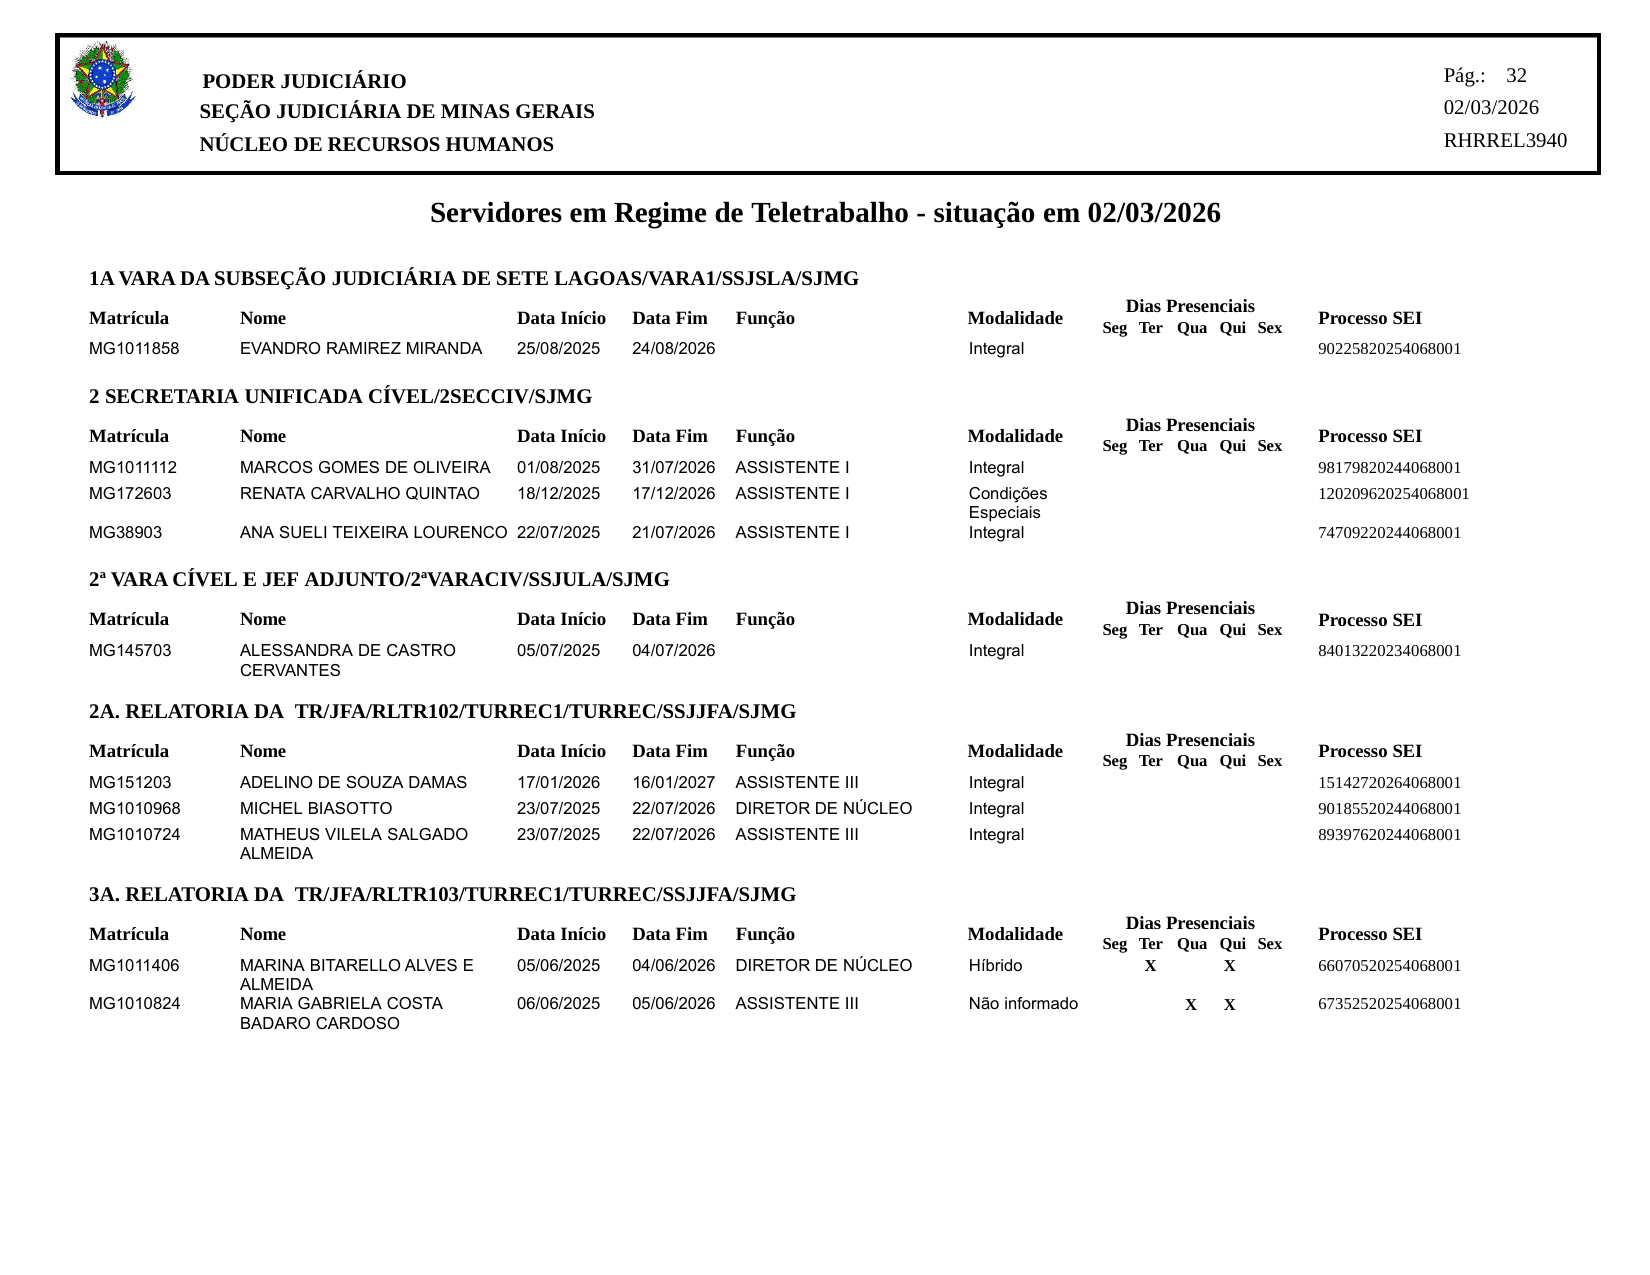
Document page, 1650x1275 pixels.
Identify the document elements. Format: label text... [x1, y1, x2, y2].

text Modalidade [967, 924, 1078, 944]
text 2 [89, 385, 105, 408]
text BADARO CARDOSO [240, 1014, 502, 1033]
text Data Início [517, 924, 619, 944]
text Data Fim [632, 609, 719, 630]
text MICHEL BIASOTTO [240, 799, 493, 818]
text 84013220234068001 [1318, 642, 1486, 661]
text 16/01/2027 ASSISTENTE III [632, 773, 938, 792]
text 74709220244068001 [1318, 523, 1486, 542]
text Seg Ter [1102, 752, 1174, 770]
text Qua [1177, 318, 1214, 337]
text 2 [89, 700, 99, 723]
text X [1224, 957, 1242, 975]
text NÚCLEO DE RECURSOS HUMANOS [199, 133, 580, 156]
text A VARA DA SUBSEÇÃO JUDICIÁRIA DE SETE LAGOAS/VARA1/SSJSLA/SJMG [99, 267, 891, 289]
text ANA SUELI TEIXEIRA LOURENCO 22/07/2025 [240, 523, 625, 542]
text ª VARA CÍVEL E JEF ADJUNTO/2ªVARACIV/SSJULA/SJMG [99, 568, 701, 591]
text A. RELATORIA DA TR/JFA/RLTR103/TURREC1/TURREC/SSJJFA/SJMG [99, 883, 827, 906]
text Dias Presenciais [1126, 913, 1274, 933]
text Qui Sex [1219, 620, 1291, 639]
text Data Início [517, 307, 619, 328]
text Qua [1177, 752, 1214, 770]
text Qua [1177, 437, 1214, 456]
text MG1010824 [89, 995, 206, 1013]
text Função [736, 426, 804, 447]
text Dias Presenciais [1126, 730, 1274, 750]
text Matrícula [89, 426, 181, 447]
text 23/07/2025 [517, 799, 625, 818]
text Nome [240, 741, 294, 761]
text A. RELATORIA DA TR/JFA/RLTR102/TURREC1/TURREC/SSJJFA/SJMG [99, 700, 827, 723]
text Servidores em Regime de Teletrabalho - situação em 02/03/2026 [430, 196, 1247, 229]
text Modalidade [967, 609, 1078, 630]
text 2/03/2026 [1479, 96, 1592, 119]
text 22/07/2026 DIRETOR DE NÚCLEO [632, 799, 938, 818]
text RENATA CARVALHO QUINTAO [240, 485, 515, 503]
text 21/07/2026 ASSISTENTE I [632, 523, 874, 542]
text Nome [240, 307, 294, 328]
text MG38903 [89, 523, 187, 542]
text Data Início [517, 609, 619, 630]
text MG1011858 [89, 340, 206, 359]
text RHRREL3940 [1443, 129, 1592, 153]
text 120209620254068001 [1318, 485, 1494, 503]
text Modalidade [967, 307, 1078, 328]
text Data Início [517, 741, 619, 761]
text 90185520244068001 [1318, 799, 1486, 818]
text Função [736, 741, 804, 761]
text 31/07/2026 ASSISTENTE I [632, 459, 874, 477]
text 3 [89, 883, 99, 906]
text Modalidade [967, 426, 1078, 447]
text MG1011112 [89, 459, 206, 477]
text Modalidade [967, 741, 1078, 761]
text 04/07/2026 [632, 642, 741, 661]
text Qua [1177, 620, 1214, 639]
text Nome [240, 924, 294, 944]
text Dias Presenciais [1126, 598, 1274, 619]
text 22/07/2026 ASSISTENTE III [632, 825, 938, 844]
text MG151203 [89, 773, 206, 792]
picture [56, 34, 1600, 174]
text Função [736, 924, 804, 944]
text Especiais [969, 504, 1072, 522]
text Qui Sex [1219, 752, 1291, 770]
text MG1011406 [89, 956, 206, 975]
text Nome [240, 609, 294, 630]
text Data Início [517, 426, 619, 447]
text 98179820244068001 [1318, 459, 1494, 477]
text Matrícula [89, 609, 181, 630]
text 23/07/2025 [517, 825, 625, 844]
text SEÇÃO JUDICIÁRIA DE MINAS GERAIS [199, 100, 619, 123]
text Não informado [969, 995, 1103, 1013]
text Qui Sex [1219, 437, 1291, 456]
text Data Fim [632, 426, 719, 447]
text 1 [89, 267, 99, 289]
text Matrícula [89, 924, 181, 944]
text Matrícula [89, 741, 181, 761]
text Pág.: 32 [1443, 64, 1592, 87]
text 17/01/2026 [517, 773, 625, 792]
text ALMEIDA [240, 976, 502, 994]
text Qui Sex [1219, 935, 1291, 953]
text MARCOS GOMES DE OLIVEIRA [240, 459, 515, 477]
text Seg Ter [1102, 935, 1174, 953]
text SECRETARIA UNIFICADA CÍVEL/2SECCIV/SJMG [105, 385, 619, 408]
text Seg Ter [1102, 437, 1174, 456]
text 66070520254068001 [1318, 957, 1486, 975]
text EVANDRO RAMIREZ MIRANDA [240, 340, 509, 359]
text MATHEUS VILELA SALGADO [240, 825, 494, 844]
text 01/08/2025 [517, 459, 625, 477]
text Nome [240, 426, 294, 447]
text ALMEIDA [240, 844, 494, 863]
text 06/06/2025 [517, 995, 625, 1013]
text 17/12/2026 ASSISTENTE I [632, 485, 874, 503]
text 05/06/2026 ASSISTENTE III [632, 995, 938, 1013]
text Integral [969, 523, 1072, 542]
text Processo SEI [1318, 609, 1438, 630]
text X [1144, 957, 1163, 975]
text Qui Sex [1219, 318, 1291, 337]
text MG1010724 [89, 825, 206, 844]
text Integral [969, 642, 1049, 661]
text Função [736, 609, 804, 630]
text MARIA GABRIELA COSTA [240, 995, 502, 1013]
text MG1010968 [89, 799, 206, 818]
text Seg Ter [1102, 318, 1174, 337]
text Data Fim [632, 307, 719, 328]
text 18/12/2025 [517, 485, 625, 503]
text Processo SEI [1318, 426, 1438, 447]
text 90225820254068001 [1318, 340, 1486, 359]
text MG145703 [89, 642, 196, 661]
text 0 [1443, 96, 1479, 119]
text Integral [969, 799, 1049, 818]
text Qua [1177, 935, 1214, 953]
text Data Fim [632, 924, 719, 944]
text 15142720264068001 [1318, 773, 1486, 792]
text Condições [969, 485, 1072, 503]
text 89397620244068001 [1318, 825, 1486, 844]
text Integral [969, 825, 1049, 844]
text Função [736, 307, 804, 328]
text X [1224, 995, 1242, 1014]
text MG172603 [89, 485, 206, 503]
text 05/07/2025 [517, 642, 625, 661]
text 24/08/2026 [632, 340, 741, 359]
text 2 [89, 568, 99, 591]
text Dias Presenciais [1126, 415, 1274, 436]
text 67352520254068001 [1318, 995, 1486, 1013]
text 05/06/2025 [517, 956, 625, 975]
text ADELINO DE SOUZA DAMAS [240, 773, 493, 792]
text Dias Presenciais [1126, 296, 1274, 317]
text 25/08/2025 [517, 340, 625, 359]
text Processo SEI [1318, 924, 1438, 944]
text Integral [969, 773, 1049, 792]
text Processo SEI [1318, 307, 1438, 328]
text Integral [969, 340, 1049, 359]
text Seg Ter [1102, 620, 1174, 639]
text Integral [969, 459, 1049, 477]
text PODER JUDICIÁRIO [202, 70, 431, 93]
text CERVANTES [240, 661, 480, 680]
text Híbrido [969, 956, 1047, 975]
text ALESSANDRA DE CASTRO [240, 642, 480, 661]
text Processo SEI [1318, 741, 1438, 762]
text X [1185, 995, 1203, 1014]
text MARINA BITARELLO ALVES E [240, 956, 502, 975]
text 04/06/2026 DIRETOR DE NÚCLEO [632, 956, 938, 975]
text Matrícula [89, 307, 181, 328]
text Data Fim [632, 741, 719, 761]
